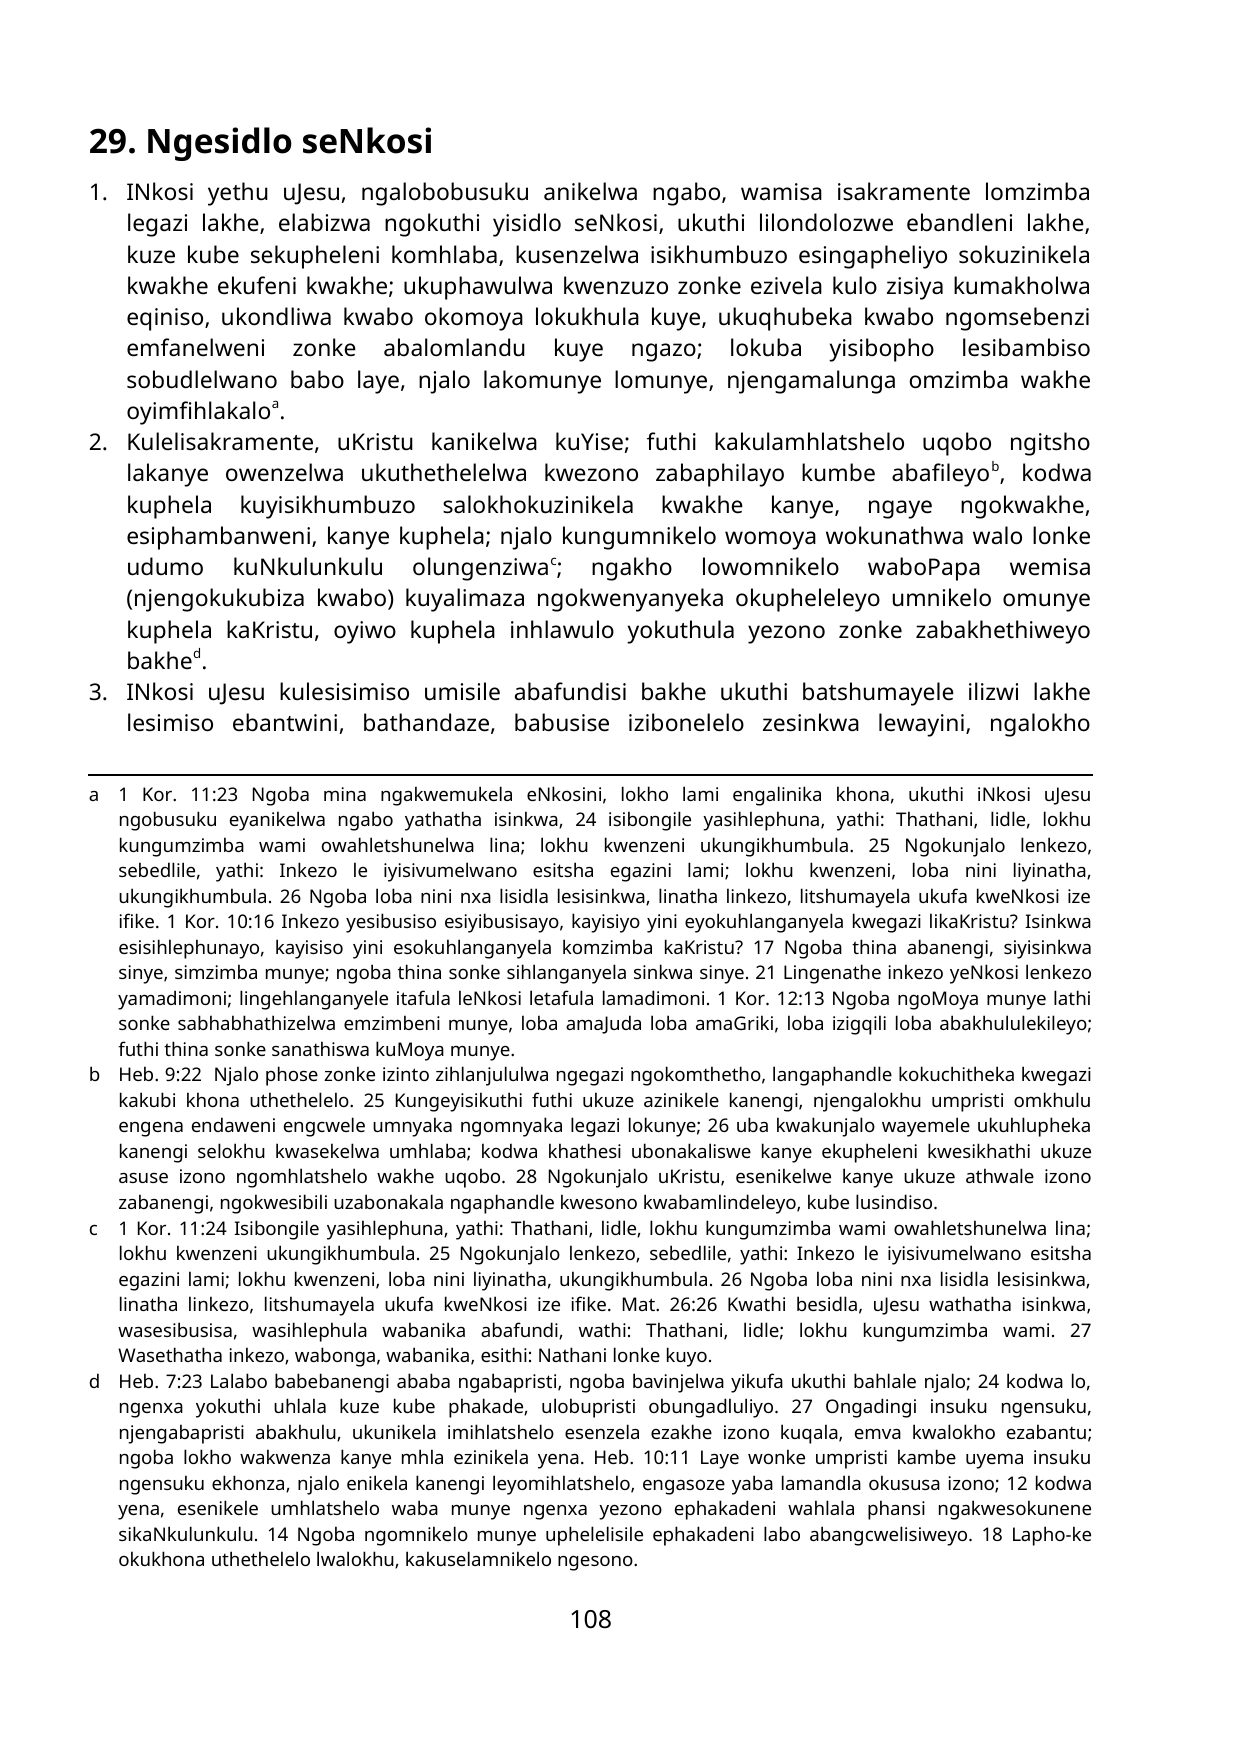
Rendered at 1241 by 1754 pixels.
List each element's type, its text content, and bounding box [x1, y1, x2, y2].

list 1 Kor. 11:24 Isibongile yasihlephuna, yathi: Thathani, lidle, lokhu kungumzimba wami owahletshunelwa lina; lokhu kwenzeni ukungikhumbula. 25 Ngokunjalo lenkezo, sebedlile, yathi: Inkezo le iyisivumelwano esitsha egazini lami; lokhu kwenzeni, loba nini liyinatha, ukungikhumbula. 26 Ngoba loba nini nxa lisidla lesisinkwa, linatha linkezo, litshumayela ukufa kweNkosi ize ifike. Mat. 26:26 Kwathi besidla, uJesu wathatha isinkwa, wasesibusisa, wasihlephula wabanika abafundi, wathi: Thathani, lidle; lokhu kungumzimba wami. 27 Wasethatha inkezo, wabonga, wabanika, esithi: Nathani lonke kuyo. [88, 1215, 1092, 1368]
subtitle 29. Ngesidlo seNkosi [88, 118, 1092, 164]
list 1 Kor. 11:23 Ngoba mina ngakwemukela eNkosini, lokho lami engalinika khona, ukuthi iNkosi uJesu ngobusuku eyanikelwa ngabo yathatha isinkwa, 24 isibongile yasihlephuna, yathi: Thathani, lidle, lokhu kungumzimba wami owahletshunelwa lina; lokhu kwenzeni ukungikhumbula. 25 Ngokunjalo lenkezo, sebedlile, yathi: Inkezo le iyisivumelwano esitsha egazini lami; lokhu kwenzeni, loba nini liyinatha, ukungikhumbula. 26 Ngoba loba nini nxa lisidla lesisinkwa, linatha linkezo, litshumayela ukufa kweNkosi ize ifike. 1 Kor. 10:16 Inkezo yesibusiso esiyibusisayo, kayisiyo yini eyokuhlanganyela kwegazi likaKristu? Isinkwa esisihlephunayo, kayisiso yini esokuhlanganyela komzimba kaKristu? 17 Ngoba thina abanengi, siyisinkwa sinye, simzimba munye; ngoba thina sonke sihlanganyela sinkwa sinye. 21 Lingenathe inkezo yeNkosi lenkezo yamadimoni; lingehlanganyele itafula leNkosi letafula lamadimoni. 1 Kor. 12:13 Ngoba ngoMoya munye lathi sonke sabhabhathizelwa emzimbeni munye, loba amaJuda loba amaGriki, loba izigqili loba abakhululekileyo; futhi thina sonke sanathiswa kuMoya munye. [88, 781, 1092, 1062]
list Heb. 7:23 Lalabo babebanengi ababa ngabapristi, ngoba bavinjelwa yikufa ukuthi bahlale njalo; 24 kodwa lo, ngenxa yokuthi uhlala kuze kube phakade, ulobupristi obungadluliyo. 27 Ongadingi insuku ngensuku, njengabapristi abakhulu, ukunikela imihlatshelo esenzela ezakhe izono kuqala, emva kwalokho ezabantu; ngoba lokho wakwenza kanye mhla ezinikela yena. Heb. 10:11 Laye wonke umpristi kambe uyema insuku ngensuku ekhonza, njalo enikela kanengi leyomihlatshelo, engasoze yaba lamandla okususa izono; 12 kodwa yena, esenikele umhlatshelo waba munye ngenxa yezono ephakadeni wahlala phansi ngakwesokunene sikaNkulunkulu. 14 Ngoba ngomnikelo munye uphelelisile ephakadeni labo abangcwelisiweyo. 18 Lapho-ke okukhona uthethelelo lwalokhu, kakuselamnikelo ngesono. [88, 1368, 1092, 1572]
list INkosi uJesu kulesisimiso umisile abafundisi bakhe ukuthi batshumayele ilizwi lakhe lesimiso ebantwini, bathandaze, babusise izibonelelo zesinkwa lewayini, ngalokho [88, 676, 1092, 739]
list INkosi yethu uJesu, ngalobobusuku anikelwa ngabo, wamisa isakramente lomzimba legazi lakhe, elabizwa ngokuthi yisidlo seNkosi, ukuthi lilondolozwe ebandleni lakhe, kuze kube sekupheleni komhlaba, kusenzelwa isikhumbuzo esingapheliyo sokuzinikela kwakhe ekufeni kwakhe; ukuphawulwa kwenzuzo zonke ezivela kulo zisiya kumakholwa eqiniso, ukondliwa kwabo okomoya lokukhula kuye, ukuqhubeka kwabo ngomsebenzi emfanelweni zonke abalomlandu kuye ngazo; lokuba yisibopho lesibambiso sobudlelwano babo laye, njalo lakomunye lomunye, njengamalunga omzimba wakhe oyimfihlakalo. [88, 176, 1092, 426]
list Kulelisakramente, uKristu kanikelwa kuYise; futhi kakulamhlatshelo uqobo ngitsho lakanye owenzelwa ukuthethelelwa kwezono zabaphilayo kumbe abafileyo, kodwa kuphela kuyisikhumbuzo salokhokuzinikela kwakhe kanye, ngaye ngokwakhe, esiphambanweni, kanye kuphela; njalo kungumnikelo womoya wokunathwa walo lonke udumo kuNkulunkulu olungenziwa; ngakho lowomnikelo waboPapa wemisa (njengokukubiza kwabo) kuyalimaza ngokwenyanyeka okupheleleyo umnikelo omunye kuphela kaKristu, oyiwo kuphela inhlawulo yokuthula yezono zonke zabakhethiweyo bakhe. [88, 426, 1092, 676]
list Heb. 9:22 Njalo phose zonke izinto zihlanjululwa ngegazi ngokomthetho, langaphandle kokuchitheka kwegazi kakubi khona uthethelelo. 25 Kungeyisikuthi futhi ukuze azinikele kanengi, njengalokhu umpristi omkhulu engena endaweni engcwele umnyaka ngomnyaka legazi lokunye; 26 uba kwakunjalo wayemele ukuhlupheka kanengi selokhu kwasekelwa umhlaba; kodwa khathesi ubonakaliswe kanye ekupheleni kwesikhathi ukuze asuse izono ngomhlatshelo wakhe uqobo. 28 Ngokunjalo uKristu, esenikelwe kanye ukuze athwale izono zabanengi, ngokwesibili uzabonakala ngaphandle kwesono kwabamlindeleyo, kube lusindiso. [88, 1062, 1092, 1215]
